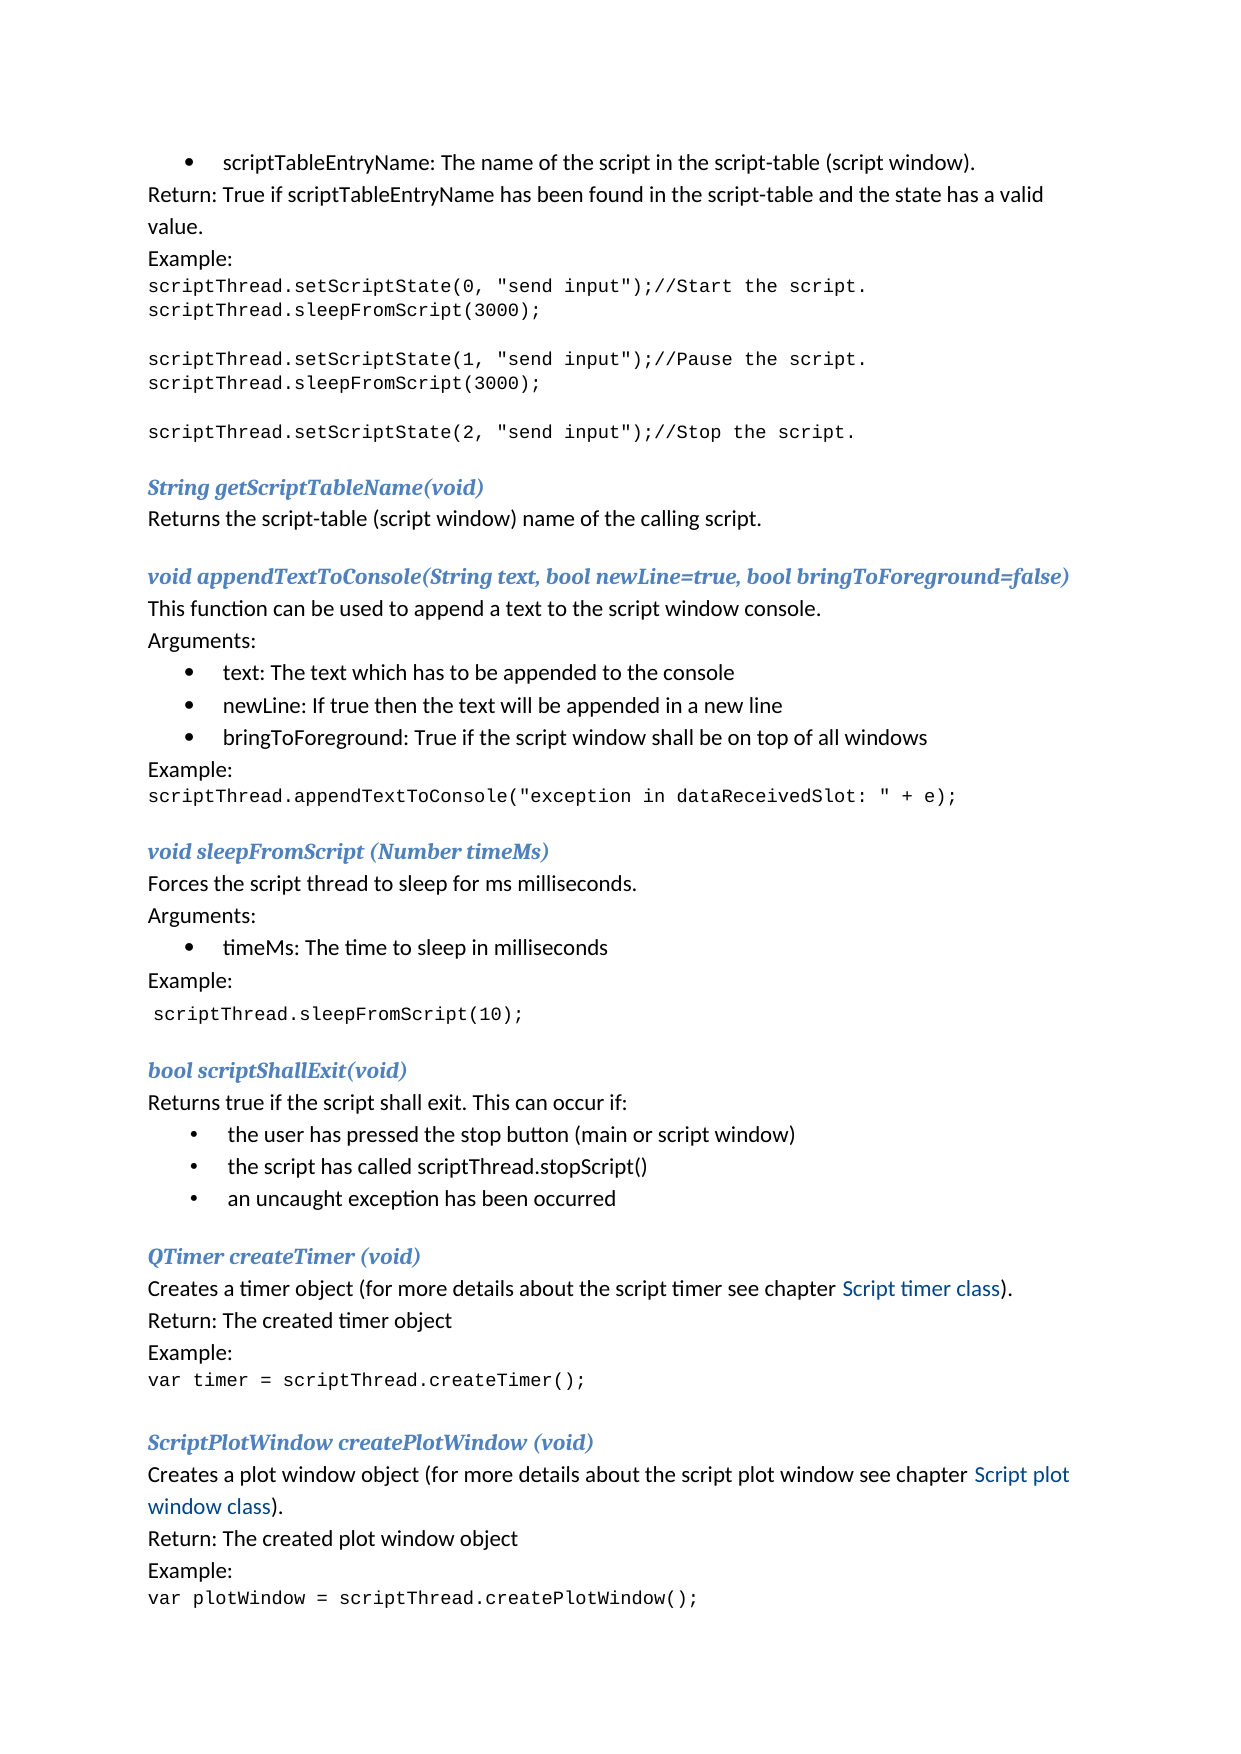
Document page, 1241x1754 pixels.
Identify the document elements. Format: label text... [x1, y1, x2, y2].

subtitle void sleepFromScript (Number timeMs) [148, 839, 1093, 865]
text scriptThread.setScriptState(0, "send input");//Start the script. [148, 276, 1093, 298]
text Returns true if the script shall exit. This can occur if: [148, 1088, 1093, 1116]
text var plotWindow = scriptThread.createPlotWindow(); [148, 1589, 1093, 1610]
text scriptThread.sleepFromScript(3000); [148, 374, 1093, 395]
text Example: [148, 1338, 1093, 1366]
text scriptThread.setScriptState(1, "send input");//Pause the script. [148, 349, 1093, 371]
text scriptThread.appendTextToConsole("exception in dataReceivedSlot: " + e); [148, 787, 1093, 808]
text Creates a plot window object (for more details about the script plot window see chapter Script plot window class). [148, 1460, 1093, 1520]
subtitle bool scriptShallExit(void) [148, 1057, 1093, 1084]
text Example: [148, 966, 1093, 994]
text Example: [148, 244, 1093, 272]
text Returns the script-table (script window) name of the calling script. [148, 504, 1093, 532]
list an uncaught exception has been occurred [190, 1184, 1093, 1212]
list text: The text which has to be appended to the console [185, 658, 1093, 687]
subtitle String getScriptTableName(void) [148, 474, 1093, 501]
list scriptTableEntryName: The name of the script in the script-table (script window). [185, 148, 1093, 176]
list timeMs: The time to sleep in milliseconds [185, 933, 1093, 962]
subtitle void appendTextToConsole(String text, bool newLine=true, bool bringToForeground=false) [148, 564, 1093, 590]
text Return: The created plot window object [148, 1524, 1093, 1552]
text Forces the script thread to sleep for ms milliseconds. [148, 869, 1093, 897]
text Return: The created timer object [148, 1306, 1093, 1334]
text Example: [148, 1557, 1093, 1585]
text scriptThread.sleepFromScript(3000); [148, 301, 1093, 322]
text Creates a timer object (for more details about the script timer see chapter Script timer class). [148, 1274, 1093, 1302]
list the user has pressed the stop button (main or script window) [190, 1120, 1093, 1148]
list Return: True if scriptTableEntryName has been found in the script-table and the state has a valid value. [148, 180, 1093, 240]
subtitle ScriptPlotWindow createPlotWindow (void) [148, 1430, 1093, 1456]
text scriptThread.sleepFromScript(10); [148, 998, 1093, 1026]
list the script has called scriptThread.stopScript() [190, 1152, 1093, 1180]
text Arguments: [148, 626, 1093, 654]
text Example: [148, 755, 1093, 783]
list newLine: If true then the text will be appended in a new line [185, 691, 1093, 719]
subtitle QTimer createTimer (void) [148, 1244, 1093, 1270]
text scriptThread.setScriptState(2, "send input");//Stop the script. [148, 423, 1093, 444]
text var timer = scriptThread.createTimer(); [148, 1370, 1093, 1392]
text This function can be used to append a text to the script window console. [148, 594, 1093, 622]
text Arguments: [148, 901, 1093, 929]
list bringToForeground: True if the script window shall be on top of all windows [185, 723, 1093, 751]
